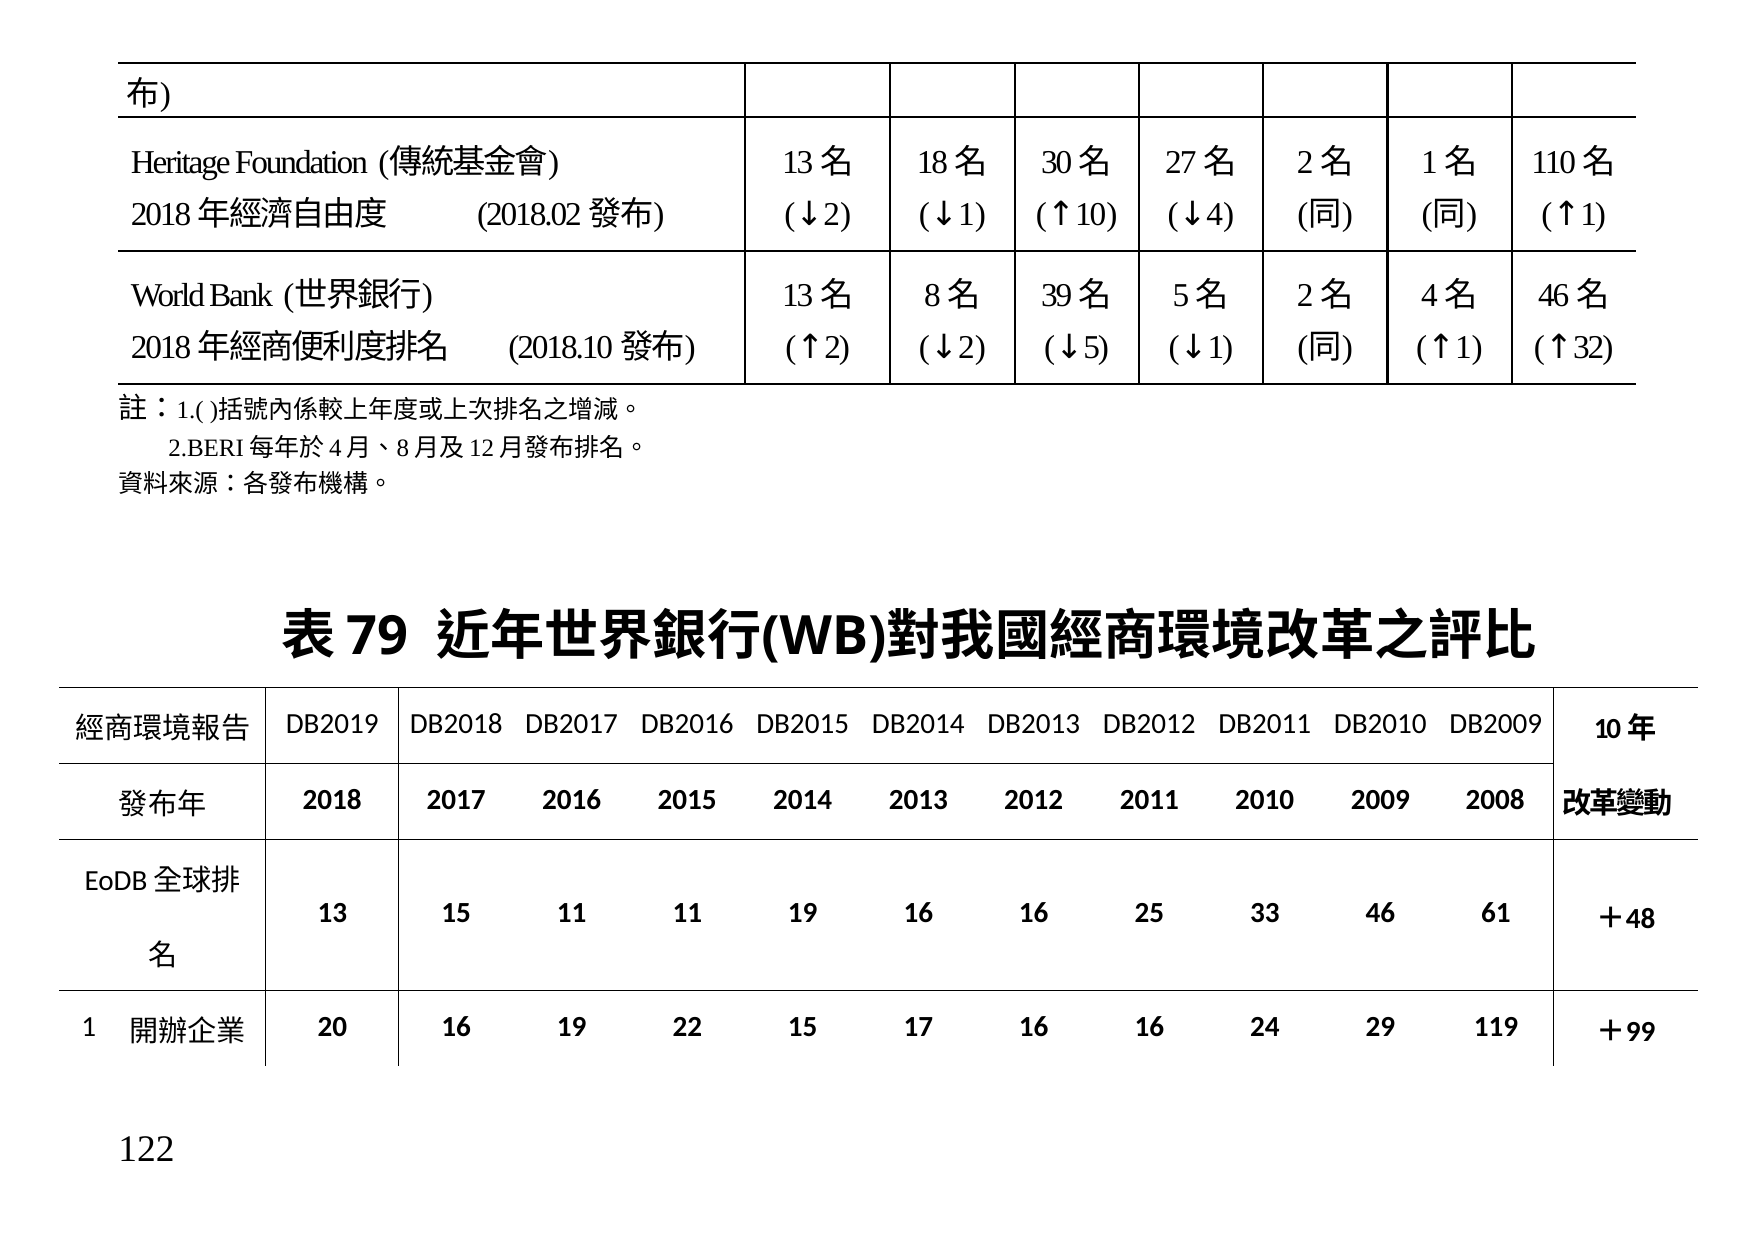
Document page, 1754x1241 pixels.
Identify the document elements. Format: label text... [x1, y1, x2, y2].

table_cell 61 [1438, 840, 1553, 990]
table_cell 16 [860, 840, 976, 990]
table_cell 46名 (↑32) [1513, 252, 1636, 383]
table_cell 2015 [629, 764, 745, 839]
table_cell 2012 [976, 764, 1091, 839]
table_cell [1264, 64, 1386, 116]
table_cell 2名 (同) [1264, 118, 1386, 249]
table_cell 4名 (↑1) [1389, 252, 1511, 383]
table_cell 19 [745, 840, 860, 990]
table_header 經商環境報告 [59, 688, 265, 763]
table_cell 13名 (↑2) [746, 252, 889, 383]
table_cell 16 [976, 991, 1091, 1066]
table_cell World Bank (世界銀行) 2018年經商便利度排名 (2018.10發布) [118, 252, 744, 383]
table_cell 1名 (同) [1389, 118, 1511, 249]
table_cell 29 [1322, 991, 1438, 1066]
table_cell 1 [59, 991, 118, 1066]
table_cell 25 [1091, 840, 1207, 990]
table_cell 5名 (↓1) [1140, 252, 1262, 383]
table_cell 119 [1438, 991, 1553, 1066]
table_header DB2017 [514, 688, 629, 763]
table_cell [891, 64, 1014, 116]
table_cell 24 [1207, 991, 1322, 1066]
table_cell ＋99 [1554, 991, 1698, 1066]
table_header DB2014 [860, 688, 976, 763]
table_cell 2013 [860, 764, 976, 839]
table_cell 2名 (同) [1264, 252, 1386, 383]
table_cell 16 [976, 840, 1091, 990]
text 2.BERI每年於4月、8月及12月發布排名。 [118, 427, 1618, 463]
table_cell 2011 [1091, 764, 1207, 839]
table_cell 16 [399, 991, 514, 1066]
table_cell 2016 [514, 764, 629, 839]
table_header DB2019 [266, 688, 398, 763]
table_header DB2009 [1438, 688, 1553, 763]
table_cell 8名 (↓2) [891, 252, 1014, 383]
table_cell 開辦企業 [118, 991, 265, 1066]
table_cell 39名 (↓5) [1016, 252, 1138, 383]
table_cell 2014 [745, 764, 860, 839]
table_cell 2018 [266, 764, 398, 839]
table_cell 46 [1322, 840, 1438, 990]
table_cell 18名 (↓1) [891, 118, 1014, 249]
table_header DB2012 [1091, 688, 1207, 763]
table_cell 發布年 [59, 764, 265, 839]
table_cell ＋48 [1554, 840, 1698, 990]
table_cell 15 [399, 840, 514, 990]
table_cell 20 [266, 991, 398, 1066]
table_cell 11 [514, 840, 629, 990]
subtitle 表79 近年世界銀行(WB)對我國經商環境改革之評比 [118, 575, 1636, 687]
table_cell 22 [629, 991, 745, 1066]
table_header DB2010 [1322, 688, 1438, 763]
table_cell 30名 (↑10) [1016, 118, 1138, 249]
table_cell [746, 64, 889, 116]
table_cell 2009 [1322, 764, 1438, 839]
table_header DB2015 [745, 688, 860, 763]
table_cell 2017 [399, 764, 514, 839]
table_header DB2013 [976, 688, 1091, 763]
text 註：1.( )括號內係較上年度或上次排名之增減。 [118, 385, 1618, 427]
table_cell 11 [629, 840, 745, 990]
table_cell 15 [745, 991, 860, 1066]
table_cell 13名 (↓2) [746, 118, 889, 249]
table_cell 16 [1091, 991, 1207, 1066]
table_cell 13 [266, 840, 398, 990]
table_cell 110名 (↑1) [1513, 118, 1636, 249]
table_cell [1016, 64, 1138, 116]
table_cell 布) [118, 64, 744, 116]
table_cell 19 [514, 991, 629, 1066]
table_header 10年 改革變動 [1554, 688, 1698, 839]
table_cell 2008 [1438, 764, 1553, 839]
text 資料來源：各發布機構。 [118, 463, 1618, 500]
table_cell 27名 (↓4) [1140, 118, 1262, 249]
table_header DB2018 [399, 688, 514, 763]
table_cell 33 [1207, 840, 1322, 990]
table_header DB2011 [1207, 688, 1322, 763]
table_cell [1140, 64, 1262, 116]
table_cell 17 [860, 991, 976, 1066]
table_cell 2010 [1207, 764, 1322, 839]
table_header DB2016 [629, 688, 745, 763]
table_cell [1513, 64, 1636, 116]
table_cell [1389, 64, 1511, 116]
table_cell Heritage Foundation (傳統基金會) 2018年經濟自由度 (2018.02發布) [118, 118, 744, 249]
table_cell EoDB全球排名 [59, 840, 265, 990]
